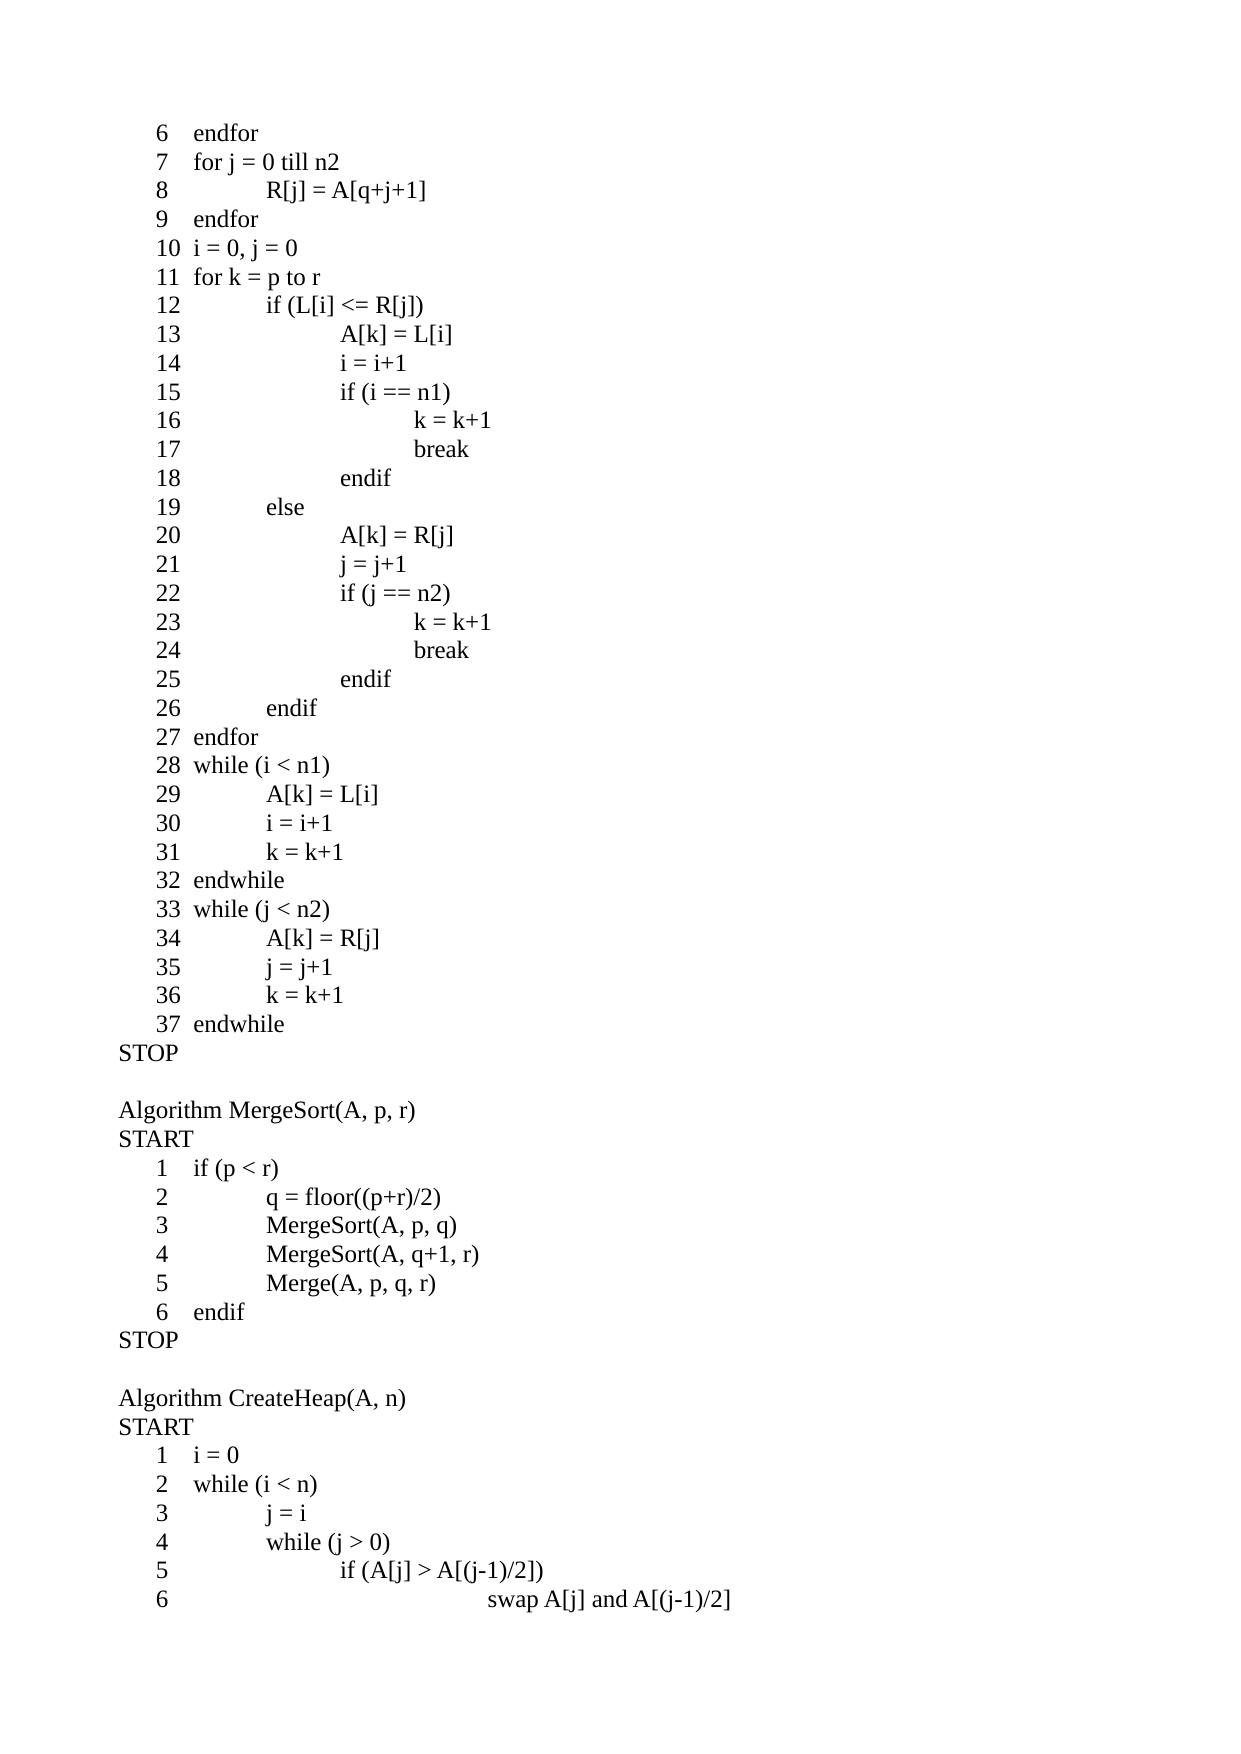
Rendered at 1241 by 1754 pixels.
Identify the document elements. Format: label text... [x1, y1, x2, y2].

list endif [156, 693, 1122, 722]
list while (i < n) [156, 1469, 1122, 1498]
list MergeSort(A, q+1, r) [156, 1239, 1122, 1268]
list A[k] = L[i] [156, 319, 1122, 348]
list endif [156, 1297, 1122, 1326]
text START [118, 1412, 1122, 1441]
list j = i [156, 1498, 1122, 1527]
list else [156, 492, 1122, 521]
text STOP [118, 1038, 1122, 1067]
list endif [156, 664, 1122, 693]
list i = 0 [156, 1441, 1122, 1469]
text Algorithm CreateHeap(A, n) [118, 1383, 1122, 1412]
list A[k] = L[i] [156, 779, 1122, 808]
list for k = p to r [156, 262, 1122, 291]
list for j = 0 till n2 [156, 147, 1122, 176]
text START [118, 1124, 1122, 1153]
list A[k] = R[j] [156, 521, 1122, 549]
list endfor [156, 118, 1122, 147]
list q = floor((p+r)/2) [156, 1182, 1122, 1211]
list while (j < n2) [156, 894, 1122, 923]
list j = j+1 [156, 952, 1122, 981]
list k = k+1 [156, 607, 1122, 636]
list endwhile [156, 866, 1122, 894]
list if (i == n1) [156, 377, 1122, 406]
list if (A[j] > A[(j-1)/2]) [156, 1556, 1122, 1584]
list Merge(A, p, q, r) [156, 1268, 1122, 1297]
list R[j] = A[q+j+1] [156, 176, 1122, 204]
list endwhile [156, 1009, 1122, 1038]
list if (j == n2) [156, 578, 1122, 607]
list MergeSort(A, p, q) [156, 1211, 1122, 1239]
text STOP [118, 1326, 1122, 1354]
list k = k+1 [156, 981, 1122, 1009]
list k = k+1 [156, 406, 1122, 434]
list k = k+1 [156, 837, 1122, 866]
list break [156, 636, 1122, 664]
list swap A[j] and A[(j-1)/2] [156, 1584, 1122, 1613]
list if (p < r) [156, 1153, 1122, 1182]
list endfor [156, 722, 1122, 751]
text Algorithm MergeSort(A, p, r) [118, 1096, 1122, 1124]
list endif [156, 463, 1122, 492]
list if (L[i] <= R[j]) [156, 291, 1122, 319]
list while (i < n1) [156, 751, 1122, 779]
list break [156, 434, 1122, 463]
list i = i+1 [156, 808, 1122, 837]
list i = i+1 [156, 348, 1122, 377]
list A[k] = R[j] [156, 923, 1122, 952]
list j = j+1 [156, 549, 1122, 578]
list endfor [156, 204, 1122, 233]
list i = 0, j = 0 [156, 233, 1122, 262]
list while (j > 0) [156, 1527, 1122, 1556]
